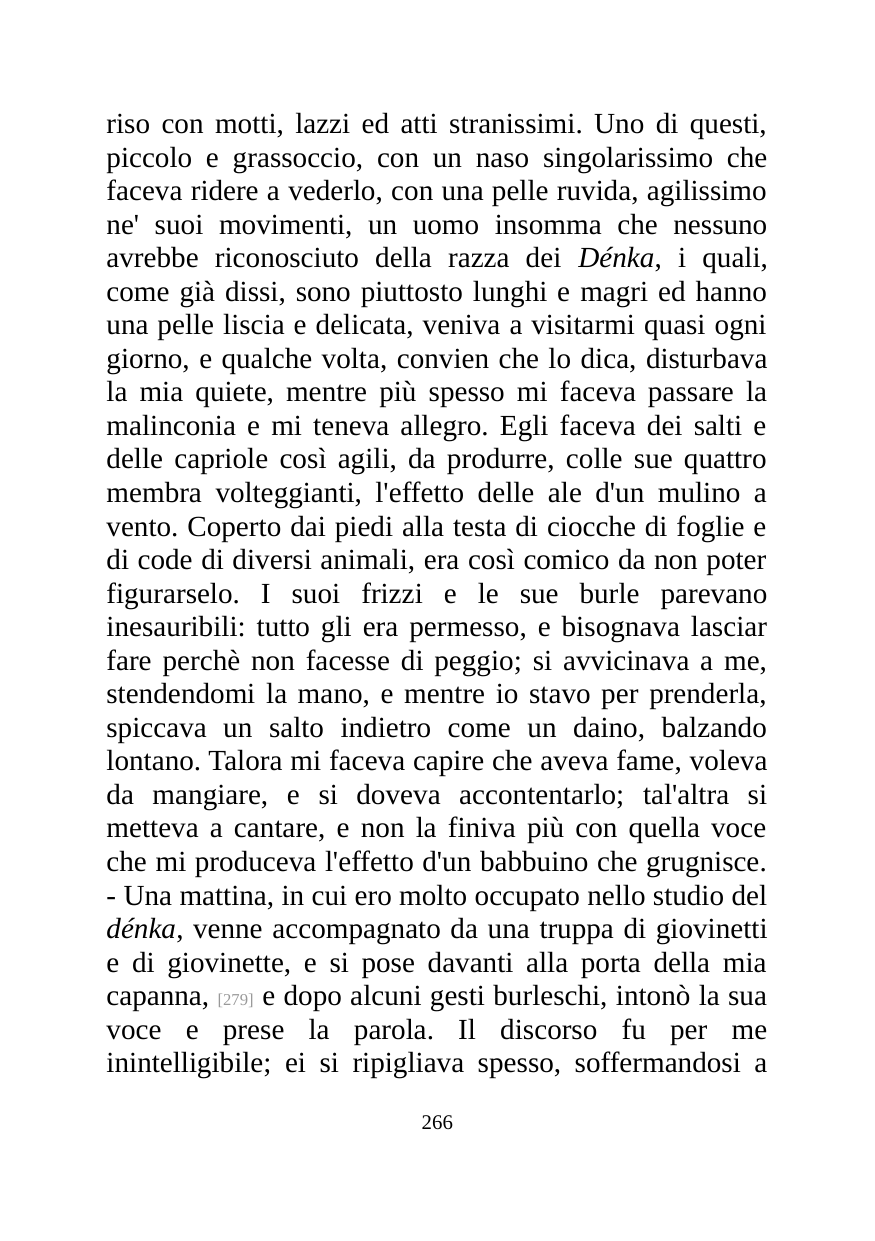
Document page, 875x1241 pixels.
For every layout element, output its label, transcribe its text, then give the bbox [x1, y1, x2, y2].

text riso con motti, lazzi ed atti stranissimi. Uno di questi, piccolo e grassoccio, con un naso singolarissimo che faceva ridere a vederlo, con una pelle ruvida, agilissimo ne' suoi movimenti, un uomo insomma che nessuno avrebbe riconosciuto della razza dei Dénka, i quali, come già dissi, sono piuttosto lunghi e magri ed hanno una pelle liscia e delicata, veniva a visitarmi quasi ogni giorno, e qualche volta, convien che lo dica, disturbava la mia quiete, mentre più spesso mi faceva passare la malinconia e mi teneva allegro. Egli faceva dei salti e delle capriole così agili, da produrre, colle sue quattro membra volteggianti, l'effetto delle ale d'un mulino a vento. Coperto dai piedi alla testa di ciocche di foglie e di code di diversi animali, era così comico da non poter figurarselo. I suoi frizzi e le sue burle parevano inesauribili: tutto gli era permesso, e bisognava lasciar fare perchè non facesse di peggio; si avvicinava a me, stendendomi la mano, e mentre io stavo per prenderla, spiccava un salto indietro come un daino, balzando lontano. Talora mi faceva capire che aveva fame, voleva da mangiare, e si doveva accontentarlo; tal'altra si metteva a cantare, e non la finiva più con quella voce che mi produceva l'effetto d'un babbuino che grugnisce. - Una mattina, in cui ero molto occupato nello studio del dénka, venne accompagnato da una truppa di giovinetti e di giovinette, e si pose davanti alla porta della mia capanna, [279] e dopo alcuni gesti burleschi, intonò la sua voce e prese la parola. Il discorso fu per me inintelligibile; ei si ripigliava spesso, soffermandosi a [106, 106, 768, 1079]
